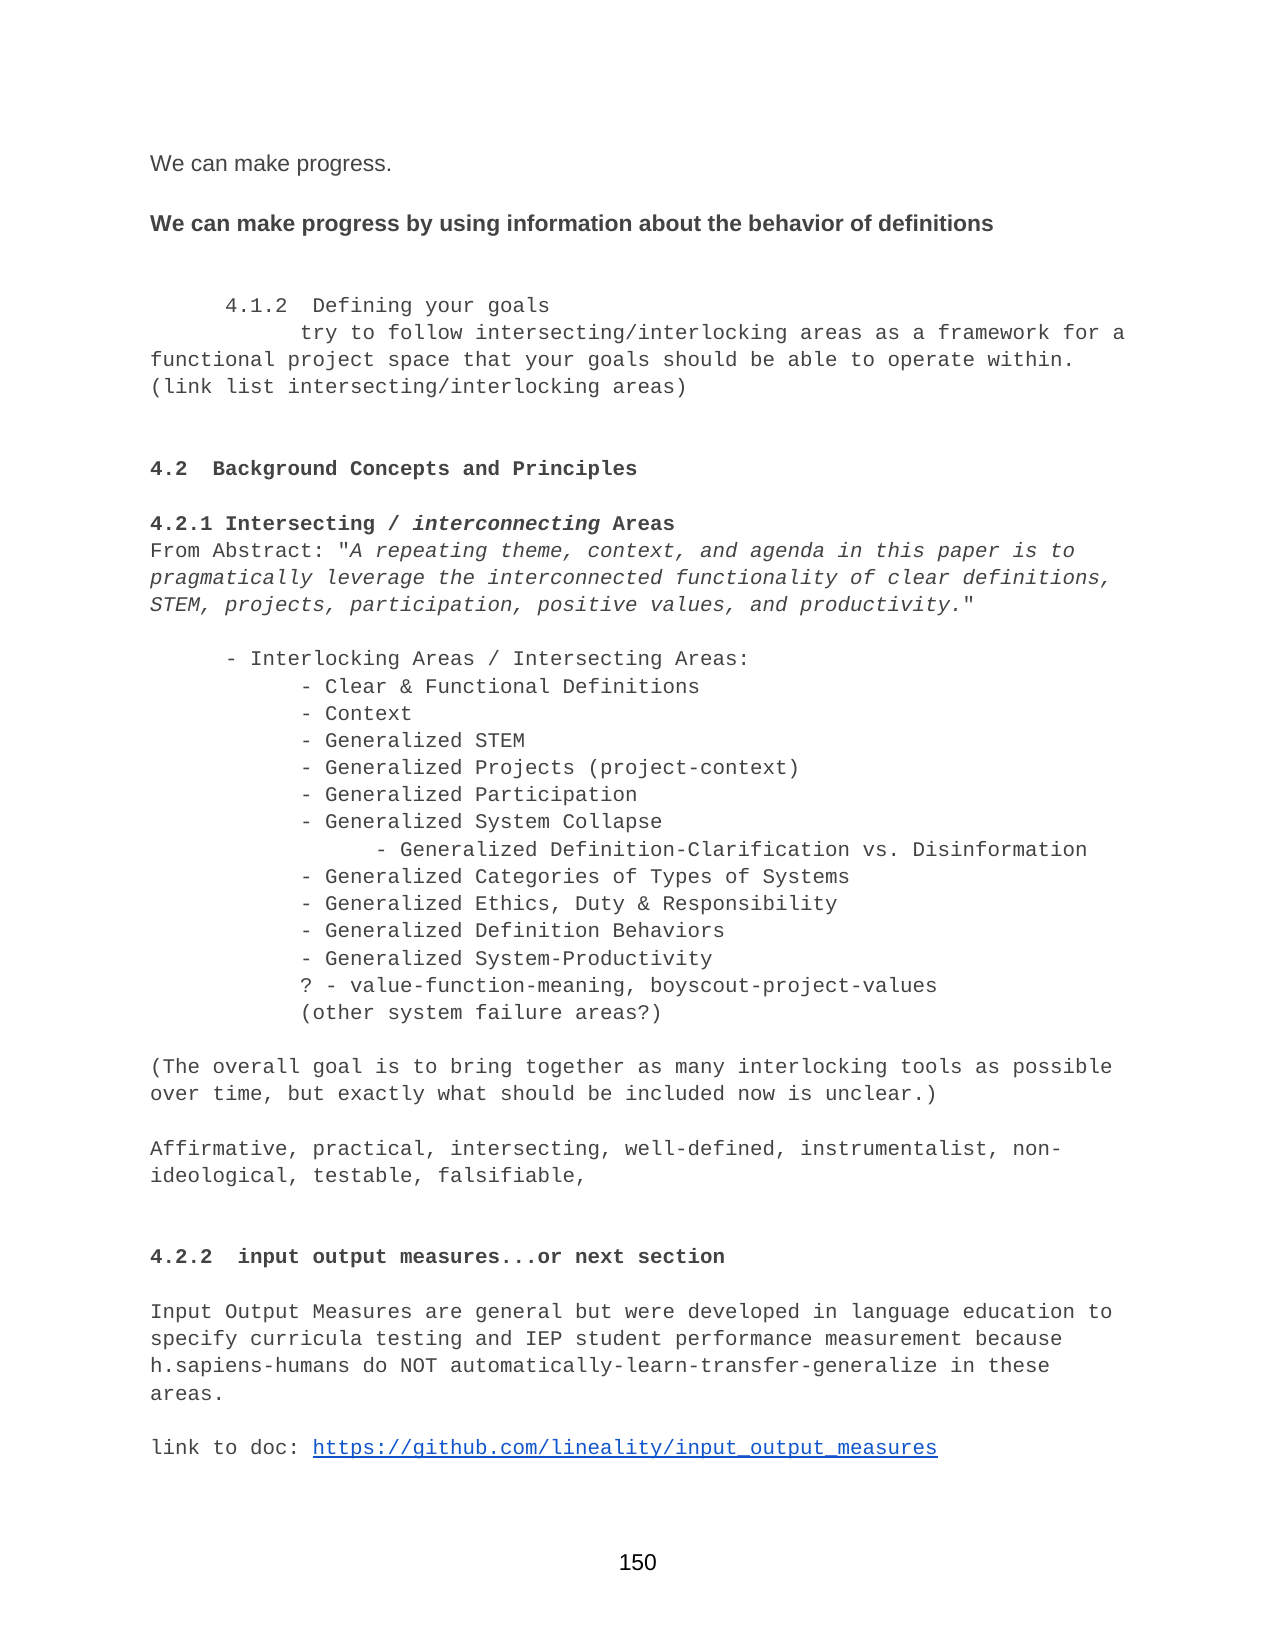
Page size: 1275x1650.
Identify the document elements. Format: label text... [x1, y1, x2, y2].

text Affirmative, practical, intersecting, well-defined, instrumentalist, non-ideological, testable, falsifiable, [150, 1138, 1125, 1189]
text - Generalized Categories of Types of Systems [150, 866, 1125, 889]
text try to follow intersecting/interlocking areas as a framework for a [150, 322, 1125, 346]
text We can make progress by using information about the behavior of definitions [150, 210, 1125, 237]
text ? - value-function-meaning, boyscout-project-values [150, 975, 1125, 998]
text - Generalized Participation [150, 784, 1125, 808]
text - Generalized Projects (project-context) [150, 757, 1125, 781]
text (link list intersecting/interlocking areas) [150, 377, 1125, 400]
text - Context [150, 703, 1125, 726]
text 4.2.1 Intersecting / interconnecting Areas [150, 512, 1125, 536]
text - Interlocking Areas / Intersecting Areas: [150, 648, 1125, 672]
text - Generalized System-Productivity [225, 947, 1125, 971]
text - Clear & Functional Definitions [150, 676, 1125, 699]
text link to doc: https://github.com/lineality/input_output_measures [150, 1437, 1125, 1461]
text - Generalized Definition-Clarification vs. Disinformation [150, 839, 1125, 862]
text (The overall goal is to bring together as many interlocking tools as possible over time, but exactly what should be included now is unclear.) [150, 1056, 1125, 1107]
text - Generalized Ethics, Duty & Responsibility [150, 893, 1125, 917]
text - Generalized System Collapse [150, 812, 1125, 835]
text Input Output Measures are general but were developed in language education to specify curricula testing and IEP student performance measurement because h.sapiens-humans do NOT automatically-learn-transfer-generalize in these areas. [150, 1301, 1125, 1406]
text - Generalized STEM [150, 730, 1125, 754]
text 4.1.2 Defining your goals [150, 295, 1125, 319]
text (other system failure areas?) [150, 1002, 1125, 1026]
text From Abstract: "A repeating theme, context, and agenda in this paper is to pragmatically leverage the interconnected functionality of clear definitions, STEM, projects, participation, positive values, and productivity." [150, 540, 1125, 618]
text functional project space that your goals should be able to operate within. [150, 349, 1125, 373]
text 4.2 Background Concepts and Principles [150, 458, 1125, 482]
text 4.2.2 input output measures...or next section [150, 1247, 1125, 1270]
text We can make progress. [150, 150, 1125, 176]
text - Generalized Definition Behaviors [225, 920, 1125, 944]
